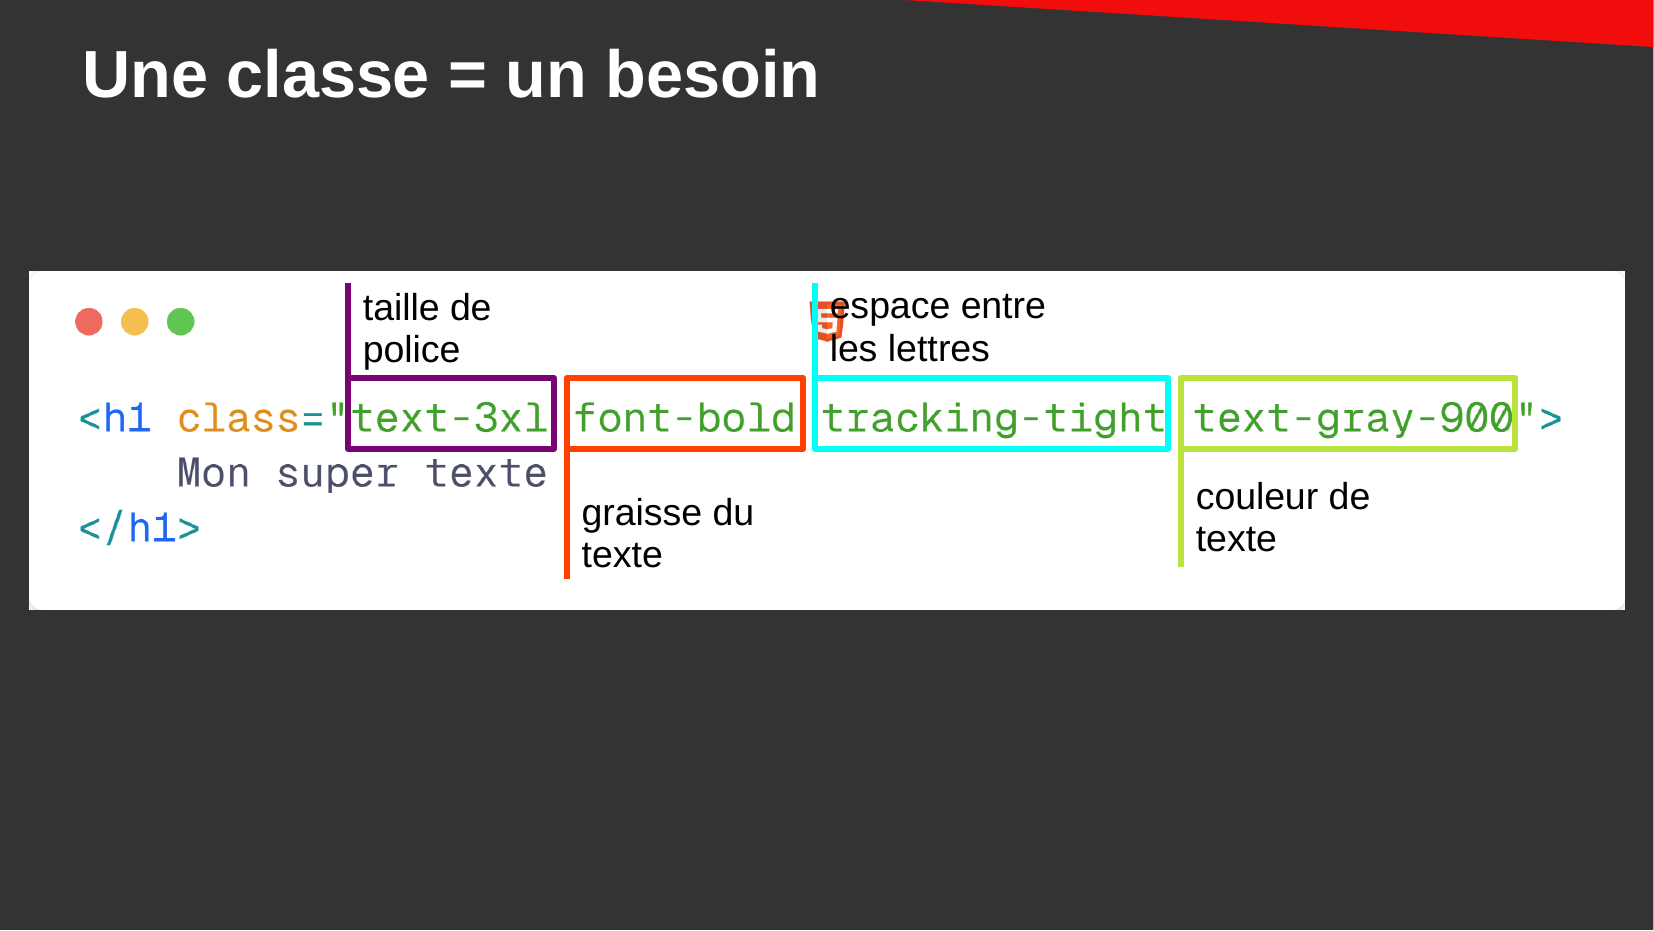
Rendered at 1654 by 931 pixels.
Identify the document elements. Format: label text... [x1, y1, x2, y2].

text_box graisse du texte [566, 484, 780, 584]
picture [29, 271, 1625, 610]
title Une classe = un besoin [82, 37, 1571, 114]
text_box taille de police [348, 279, 526, 378]
text_box espace entre les lettres [814, 277, 1111, 377]
text_box couleur de texte [1181, 468, 1477, 567]
text_box [904, 0, 1654, 48]
